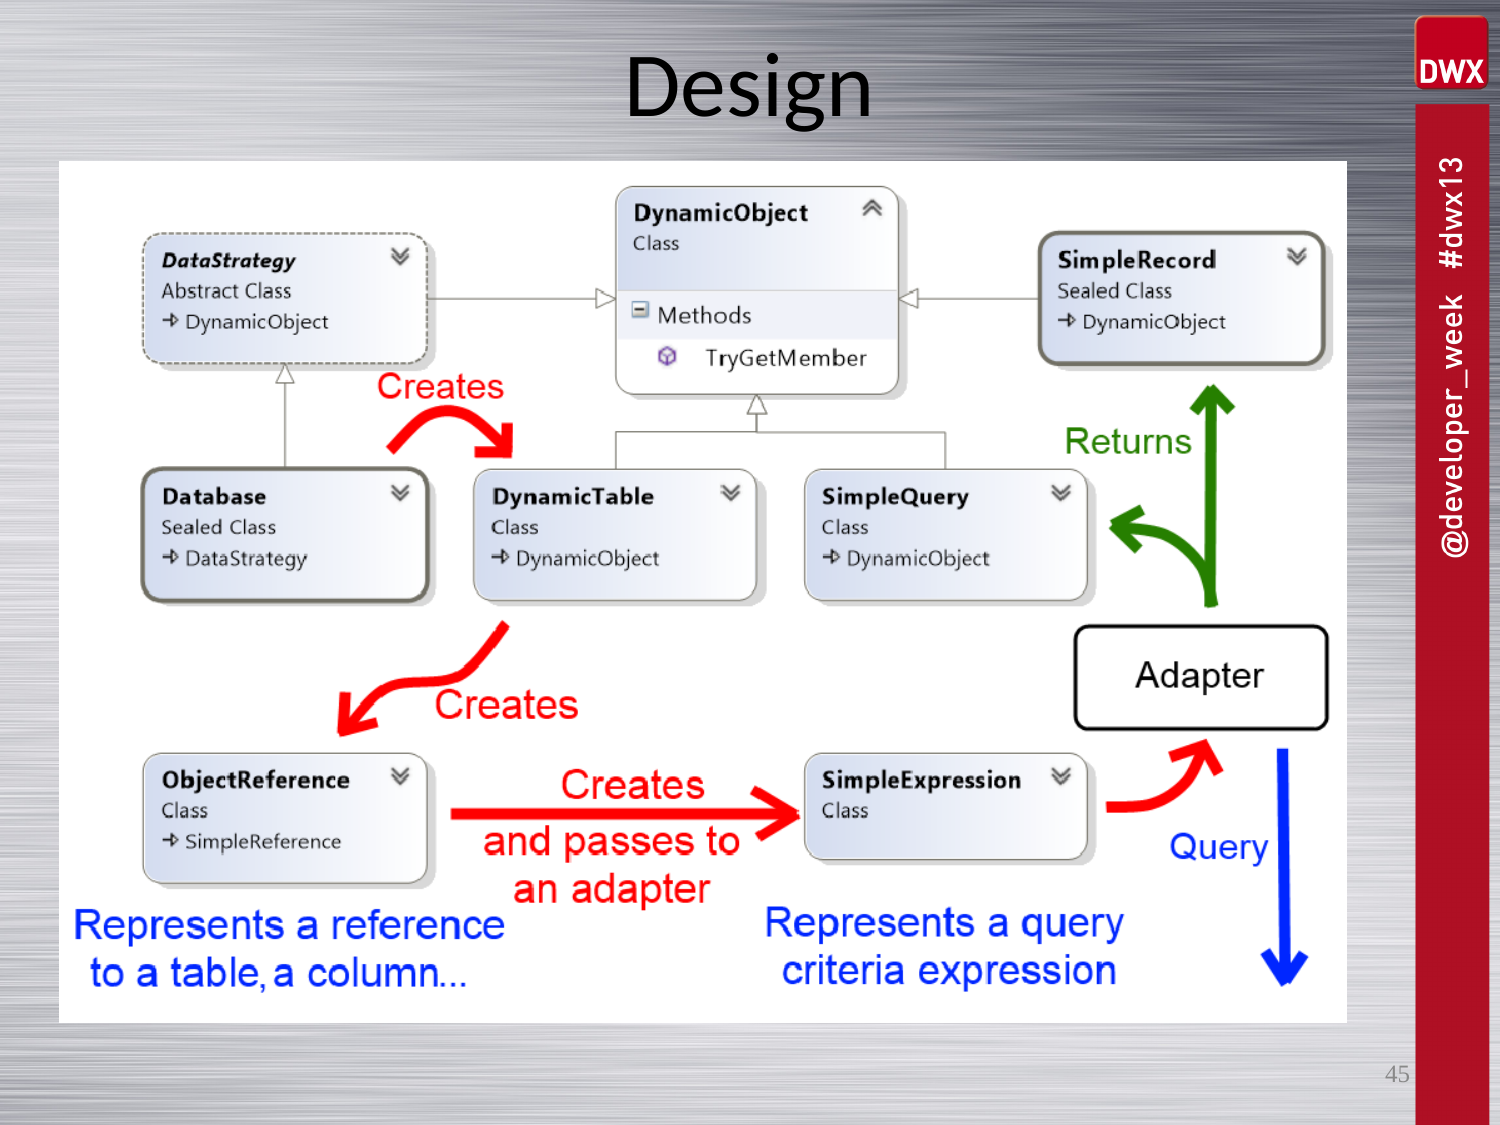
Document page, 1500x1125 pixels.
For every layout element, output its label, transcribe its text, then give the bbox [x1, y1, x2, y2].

title Design [75, 0, 1426, 174]
picture [0, 0, 1500, 1125]
